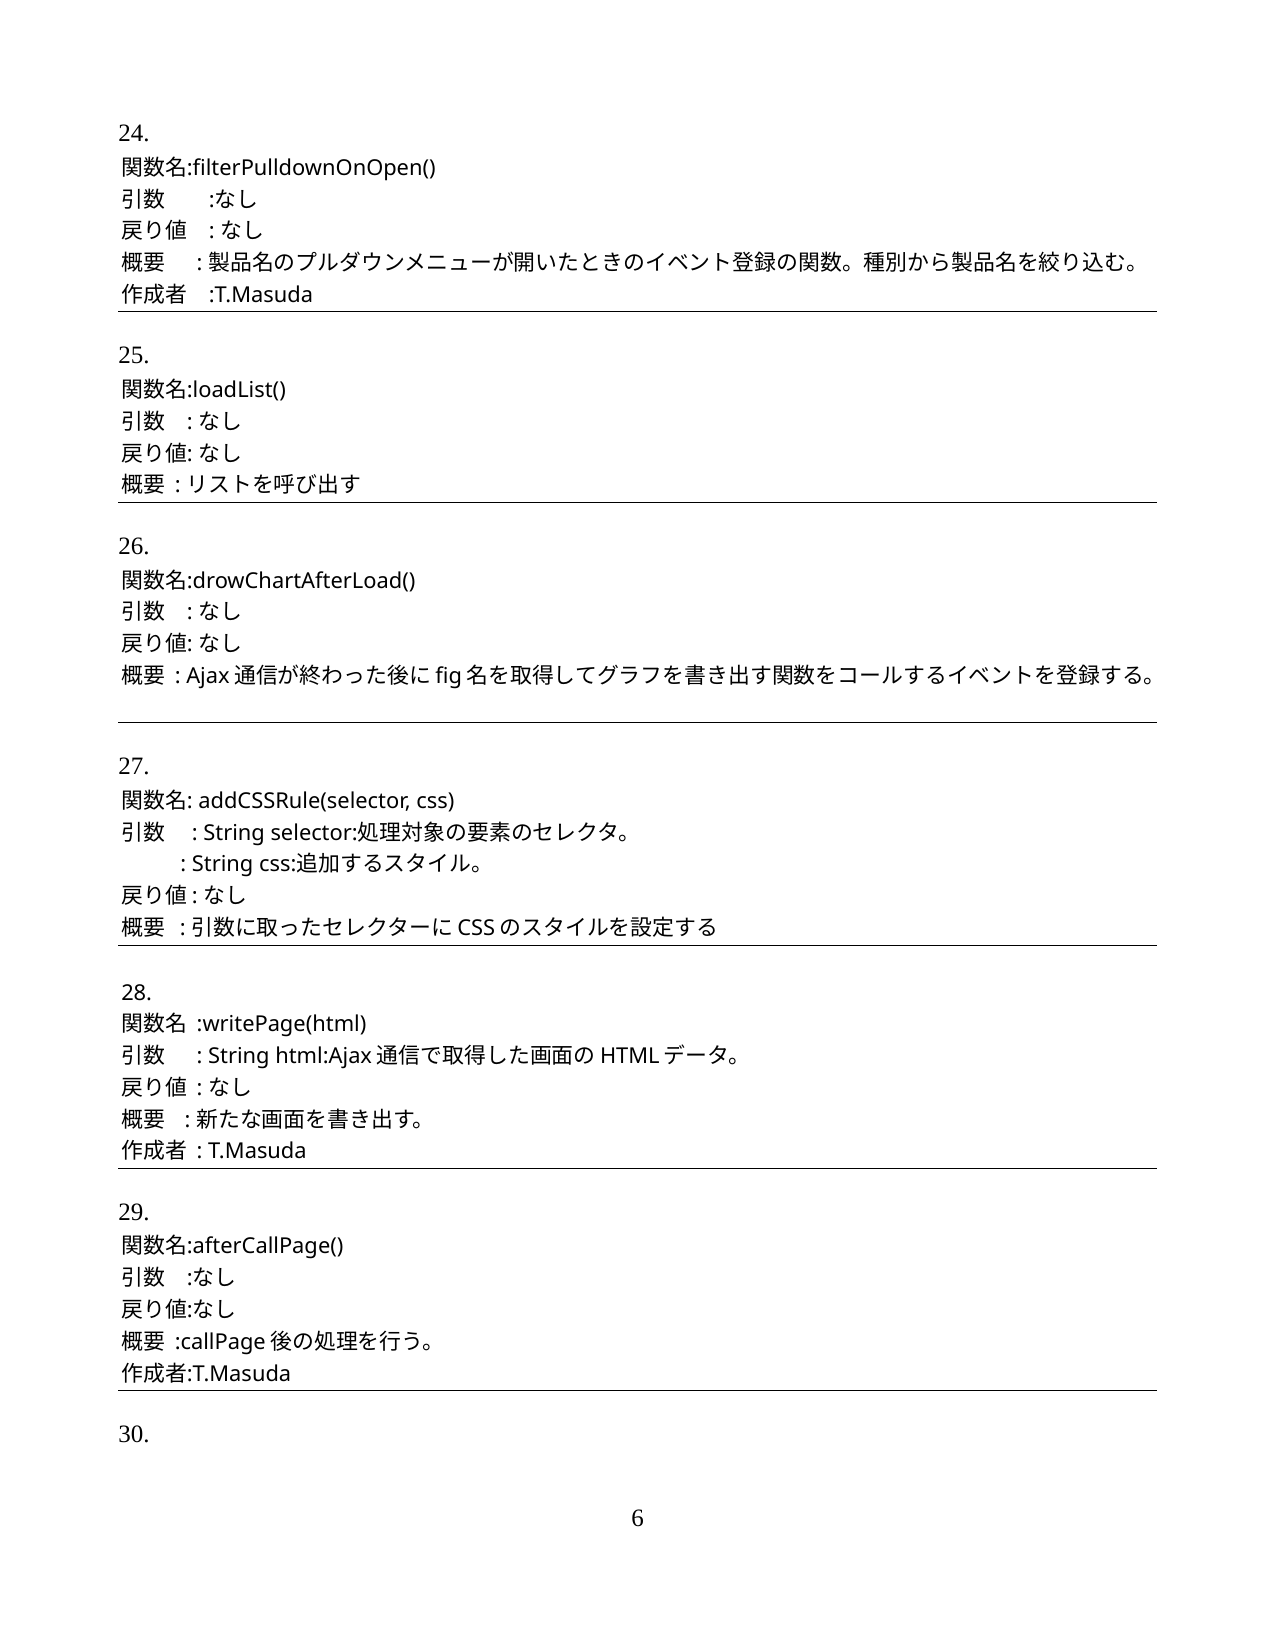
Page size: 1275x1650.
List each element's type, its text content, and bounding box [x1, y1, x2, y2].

text 引数 : String selector:処理対象の要素のセレクタ。 [118, 815, 1157, 846]
text 引数 : String html:Ajax通信で取得した画面のHTMLデータ。 [118, 1038, 1157, 1070]
text 戻り値 : なし [118, 1070, 1157, 1102]
text 概要 : Ajax通信が終わった後にfig名を取得してグラフを書き出す関数をコールするイベントを登録する。 [118, 658, 1157, 690]
text 概要 : 新たな画面を書き出す。 [118, 1102, 1157, 1133]
text 戻り値 : なし [118, 878, 1157, 910]
text 26. [118, 531, 1157, 560]
text 引数 :なし [118, 1260, 1157, 1292]
text 作成者 : T.Masuda [118, 1133, 1157, 1168]
text 作成者:T.Masuda [118, 1356, 1157, 1390]
text 関数名:filterPulldownOnOpen() [118, 147, 1157, 182]
text 25. [118, 340, 1157, 369]
text 関数名:drowChartAfterLoad() [118, 560, 1157, 594]
text 27. [118, 751, 1157, 780]
text 29. [118, 1197, 1157, 1226]
text 関数名: addCSSRule(selector, css) [118, 780, 1157, 815]
text 引数 :なし [118, 182, 1157, 213]
text 概要 :callPage後の処理を行う。 [118, 1324, 1157, 1356]
text 概要 : 引数に取ったセレクターにCSSのスタイルを設定する [118, 910, 1157, 945]
text 引数 : なし [118, 594, 1157, 626]
text 戻り値: なし [118, 626, 1157, 658]
text 作成者 :T.Masuda [118, 277, 1157, 311]
text 概要 : 製品名のプルダウンメニューが開いたときのイベント登録の関数。種別から製品名を絞り込む。 [118, 245, 1157, 277]
text 引数 : なし [118, 404, 1157, 436]
text : String css:追加するスタイル。 [118, 846, 1157, 878]
text 戻り値: なし [118, 436, 1157, 467]
text 関数名:loadList() [118, 369, 1157, 404]
text 24. [118, 118, 1157, 147]
text 関数名 :writePage(html) [118, 1006, 1157, 1038]
text 28. [118, 973, 1157, 1006]
text 概要 : リストを呼び出す [118, 467, 1157, 502]
text 30. [118, 1419, 1157, 1448]
text 関数名:afterCallPage() [118, 1226, 1157, 1260]
text 戻り値 : なし [118, 213, 1157, 245]
text 戻り値:なし [118, 1292, 1157, 1324]
